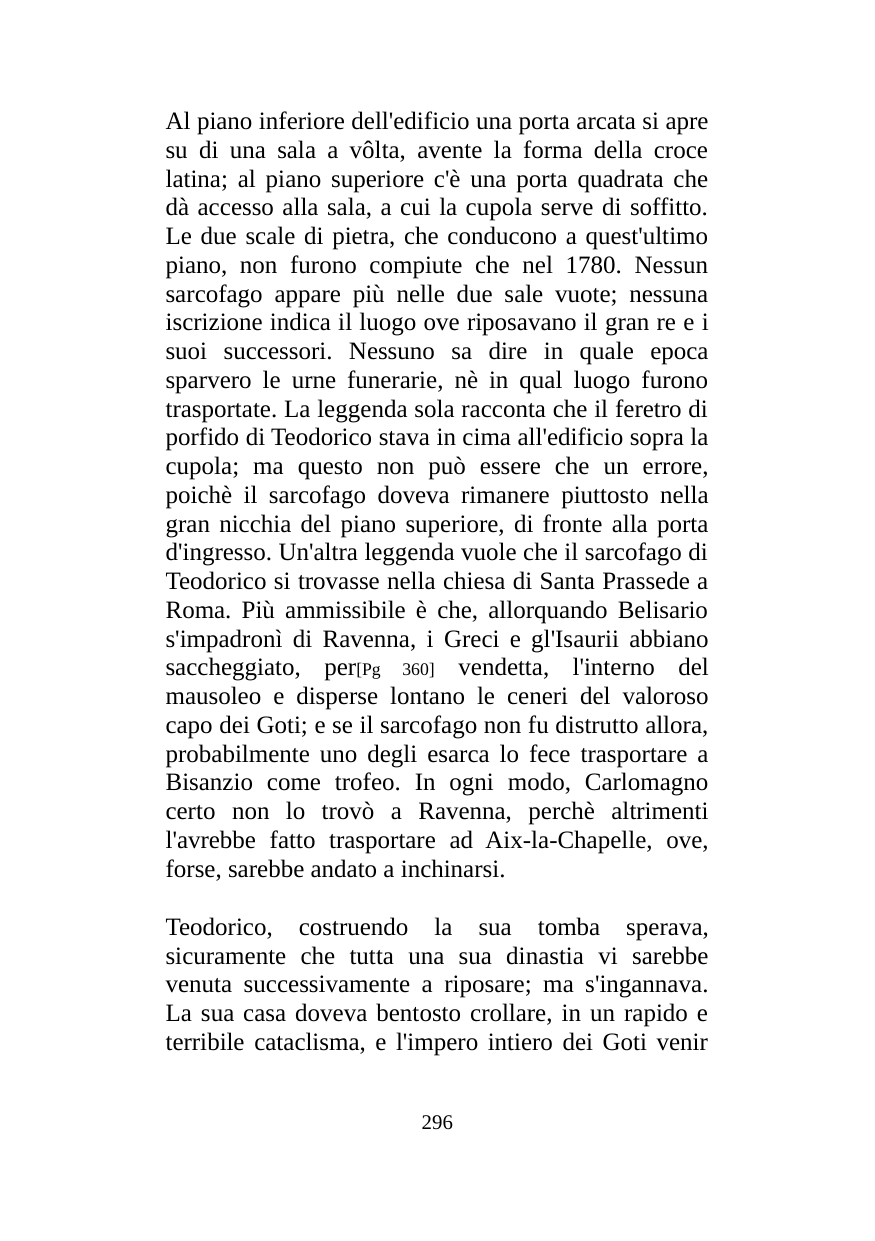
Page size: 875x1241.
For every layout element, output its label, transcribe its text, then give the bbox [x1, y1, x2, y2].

text Al piano inferiore dell'edificio una porta arcata si apre su di una sala a vôlta, avente la forma della croce latina; al piano superiore c'è una porta quadrata che dà accesso alla sala, a cui la cupola serve di soffitto. Le due scale di pietra, che conducono a quest'ultimo piano, non furono compiute che nel 1780. Nessun sarcofago appare più nelle due sale vuote; nessuna iscrizione indica il luogo ove riposavano il gran re e i suoi successori. Nessuno sa dire in quale epoca sparvero le urne funerarie, nè in qual luogo furono trasportate. La leggenda sola racconta che il feretro di porfido di Teodorico stava in cima all'edificio sopra la cupola; ma questo non può essere che un errore, poichè il sarcofago doveva rimanere piuttosto nella gran nicchia del piano superiore, di fronte alla porta d'ingresso. Un'altra leggenda vuole che il sarcofago di Teodorico si trovasse nella chiesa di Santa Prassede a Roma. Più ammissibile è che, allorquando Belisario s'impadronì di Ravenna, i Greci e gl'Isaurii abbiano saccheggiato, per[Pg 360] vendetta, l'interno del mausoleo e disperse lontano le ceneri del valoroso capo dei Goti; e se il sarcofago non fu distrutto allora, probabilmente uno degli esarca lo fece trasportare a Bisanzio come trofeo. In ogni modo, Carlomagno certo non lo trovò a Ravenna, perchè altrimenti l'avrebbe fatto trasportare ad Aix-la-Chapelle, ove, forse, sarebbe andato a inchinarsi. [165, 106, 709, 882]
text Teodorico, costruendo la sua tomba sperava, sicuramente che tutta una sua dinastia vi sarebbe venuta successivamente a riposare; ma s'ingannava. La sua casa doveva bentosto crollare, in un rapido e terribile cataclisma, e l'impero intiero dei Goti venir [165, 912, 709, 1056]
